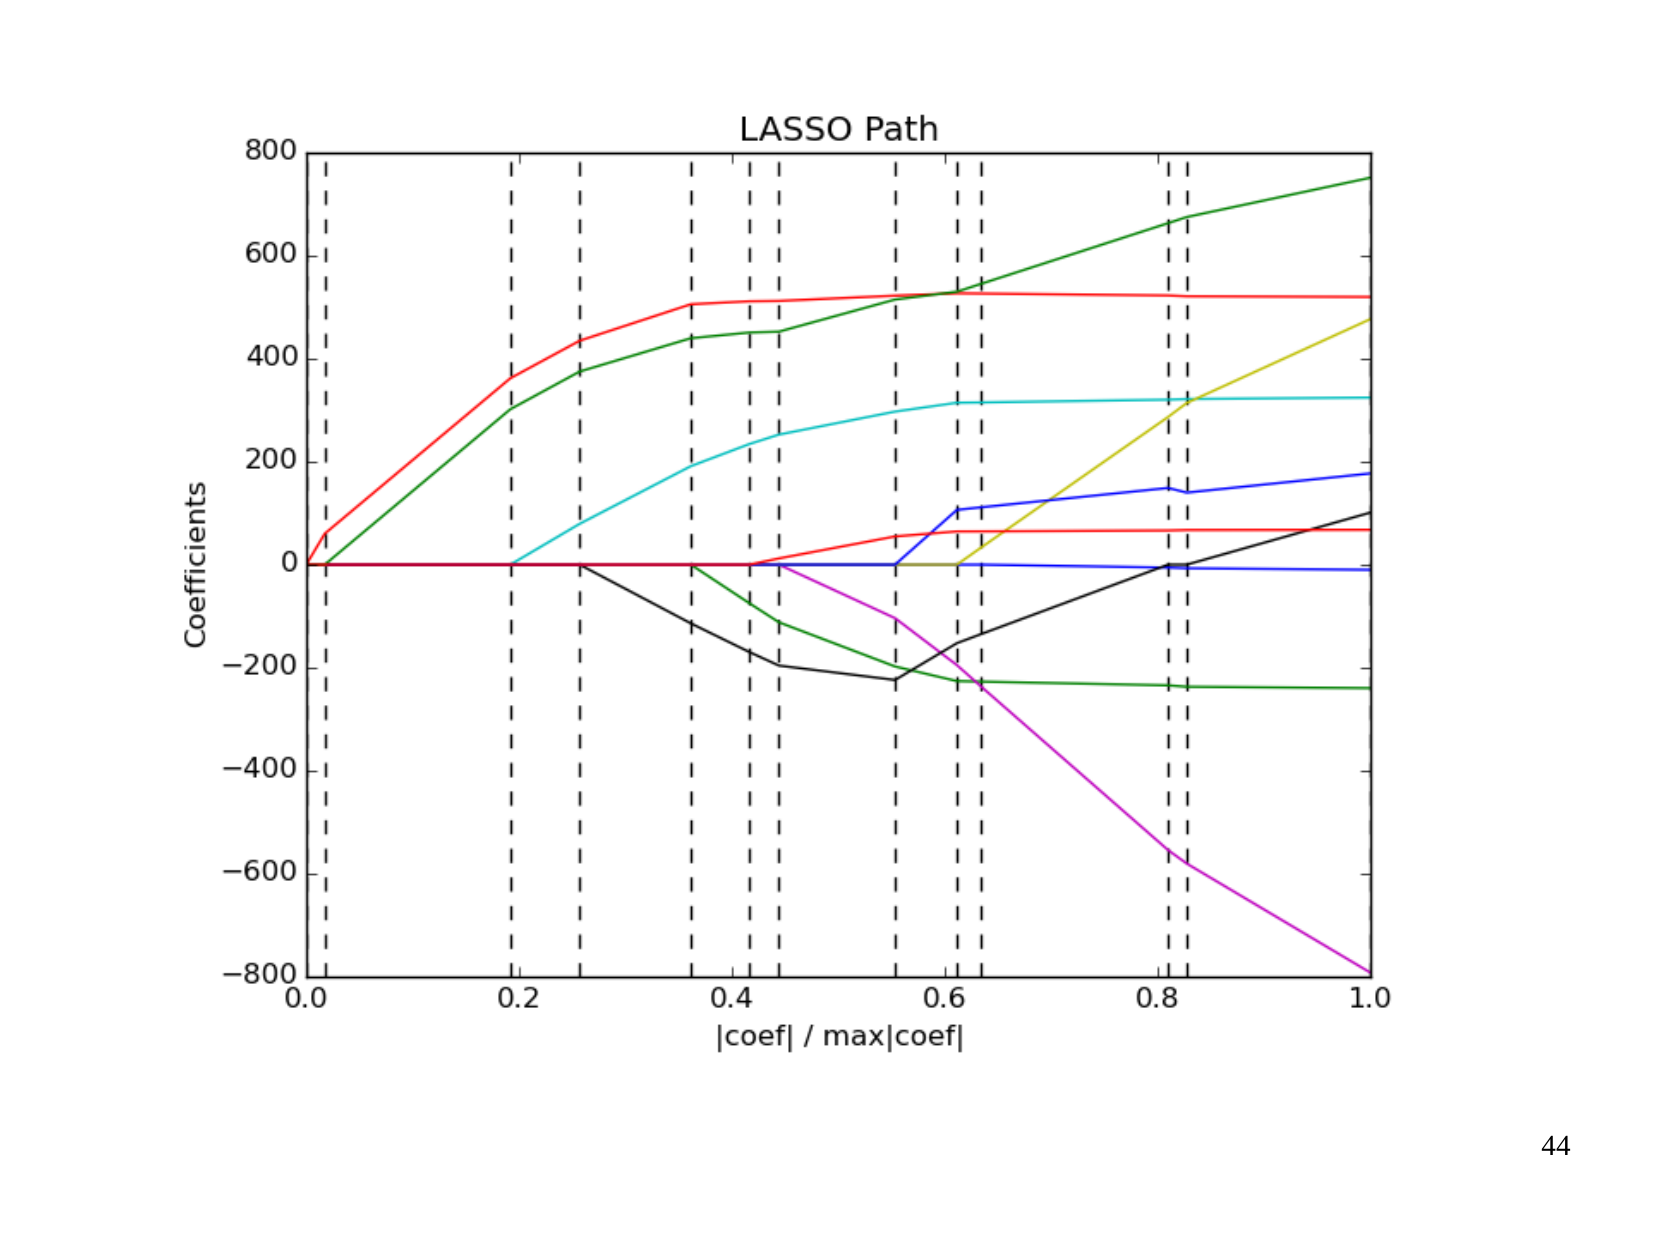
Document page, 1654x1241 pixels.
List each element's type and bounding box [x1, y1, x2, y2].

picture [135, 50, 1508, 1081]
